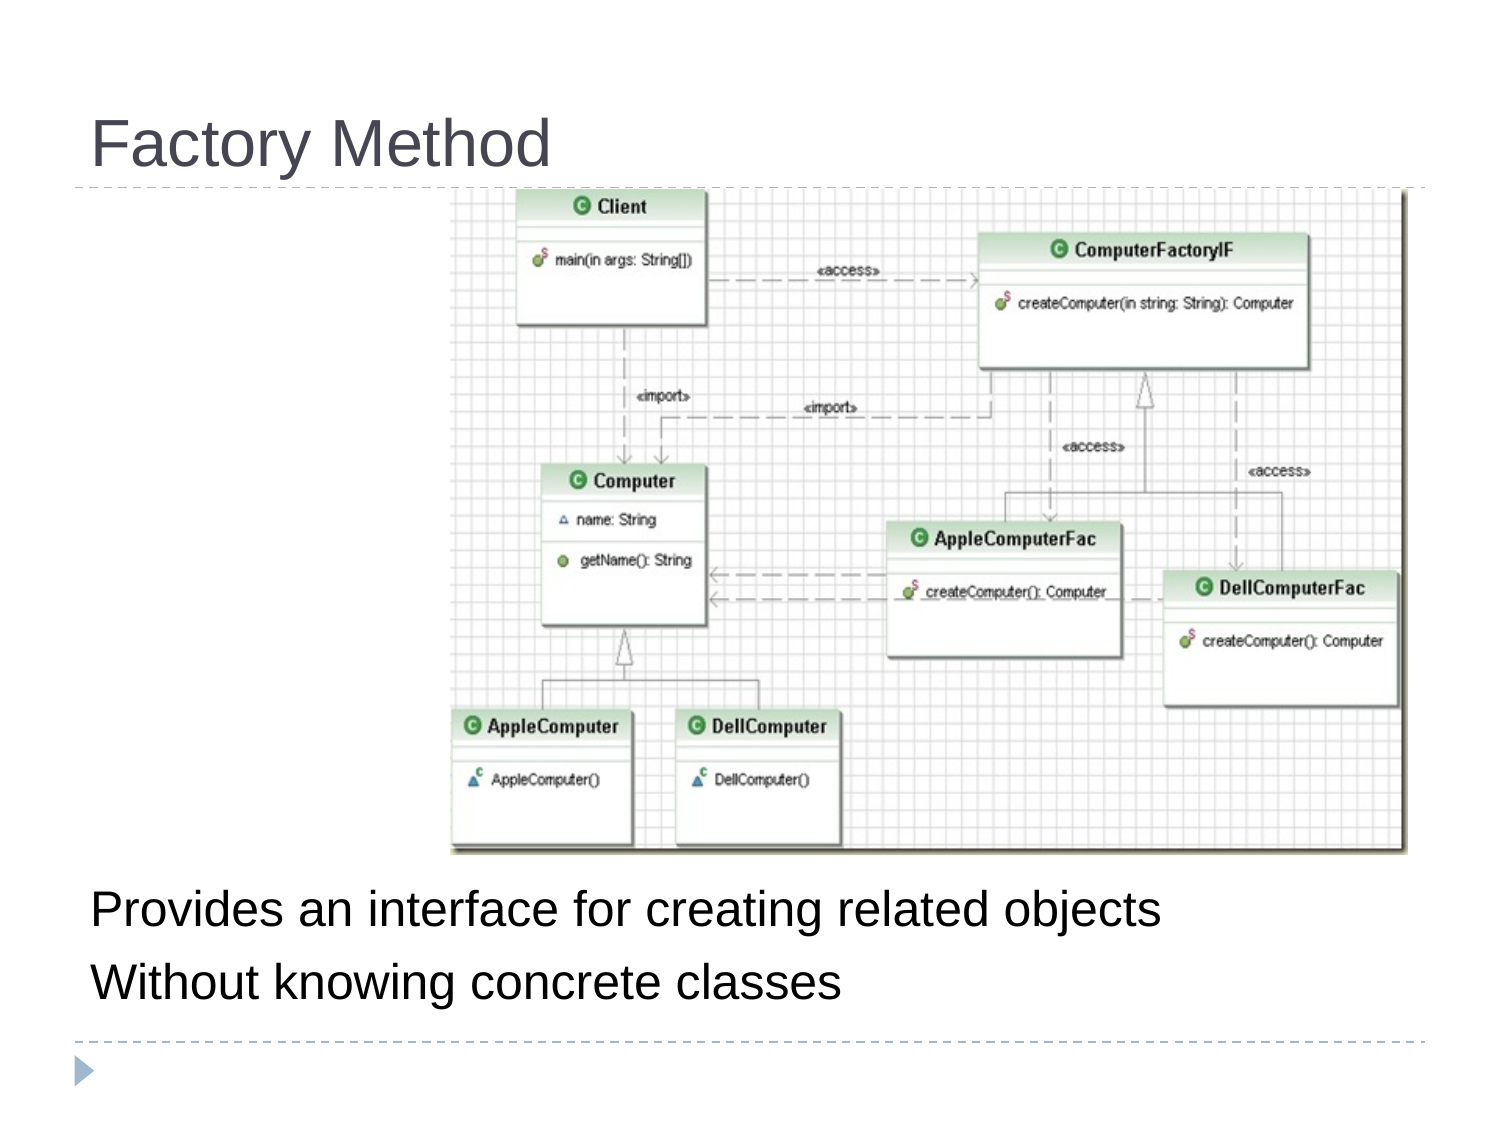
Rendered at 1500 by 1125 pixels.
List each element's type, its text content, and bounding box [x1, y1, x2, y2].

title Factory Method [75, 24, 1425, 188]
text_box [450, 189, 1408, 856]
list Provides an interface for creating related objects Without knowing concrete classes [75, 200, 1425, 1010]
